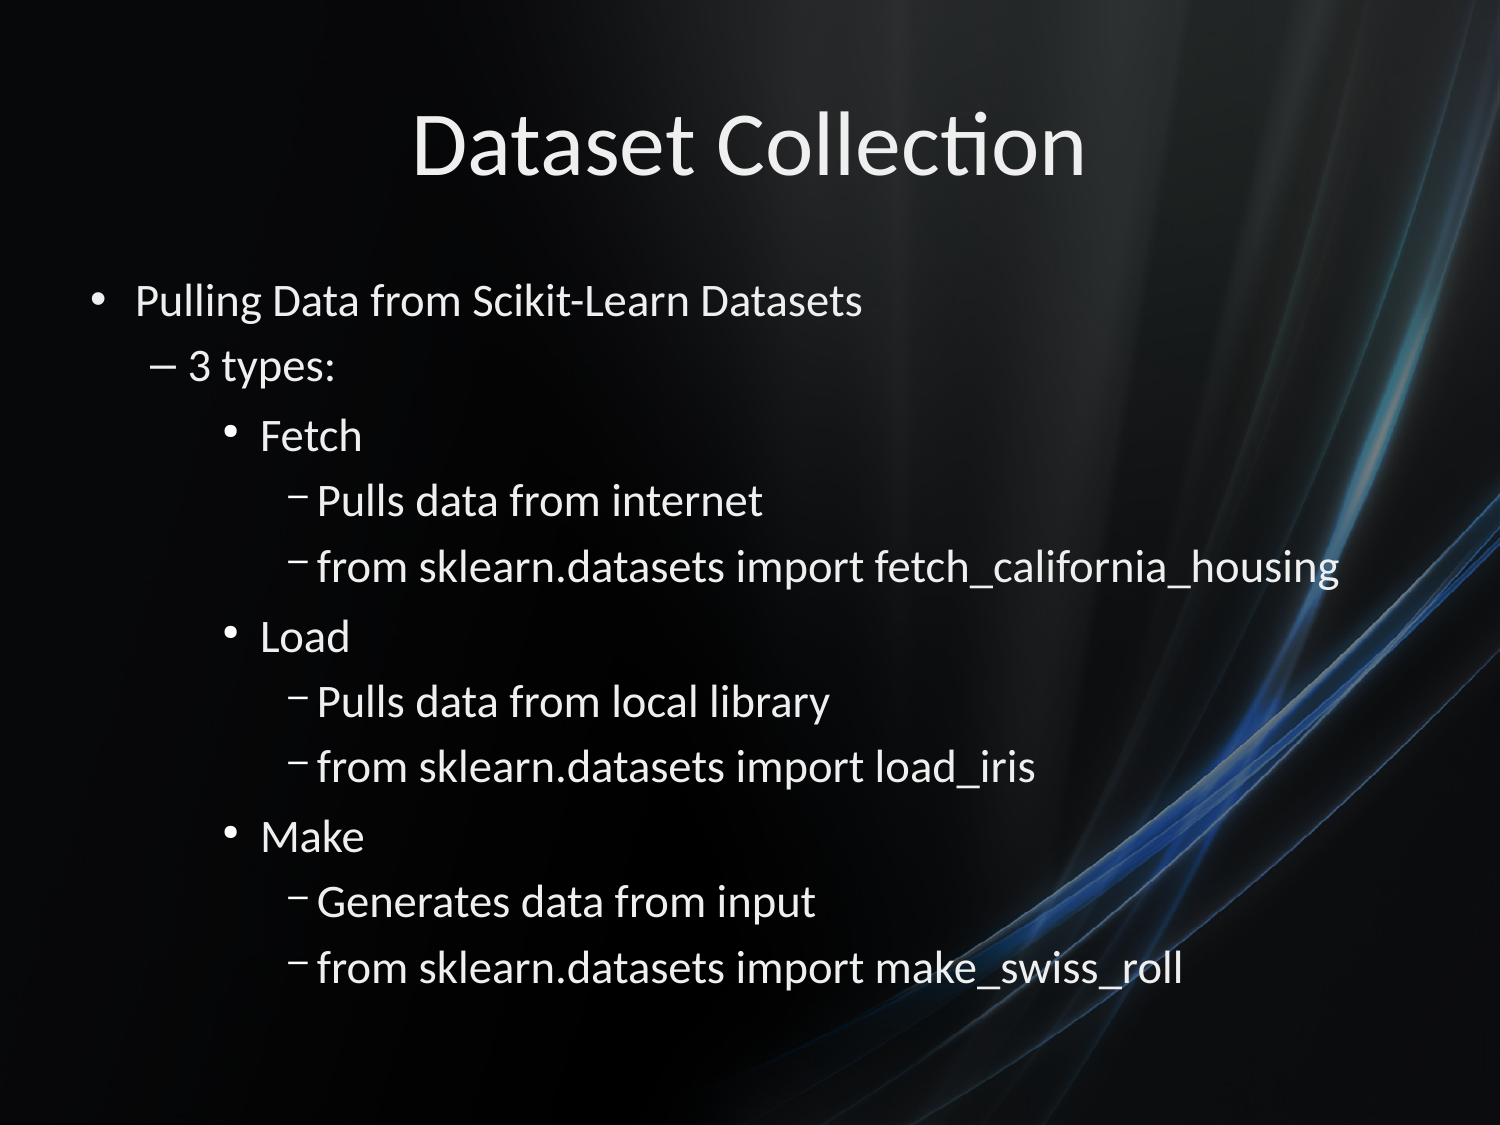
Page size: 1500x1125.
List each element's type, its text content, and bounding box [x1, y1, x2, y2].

picture [0, 0, 1500, 1125]
list Pulling Data from Scikit-Learn Datasets 3 types: Fetch Pulls data from internet from sklearn.datasets import fetch_california_housing Load Pulls data from local library from sklearn.datasets import load_iris Make Generates data from input from sklearn.datasets import make_swiss_roll [75, 262, 1425, 1005]
title Dataset Collection [75, 45, 1425, 233]
